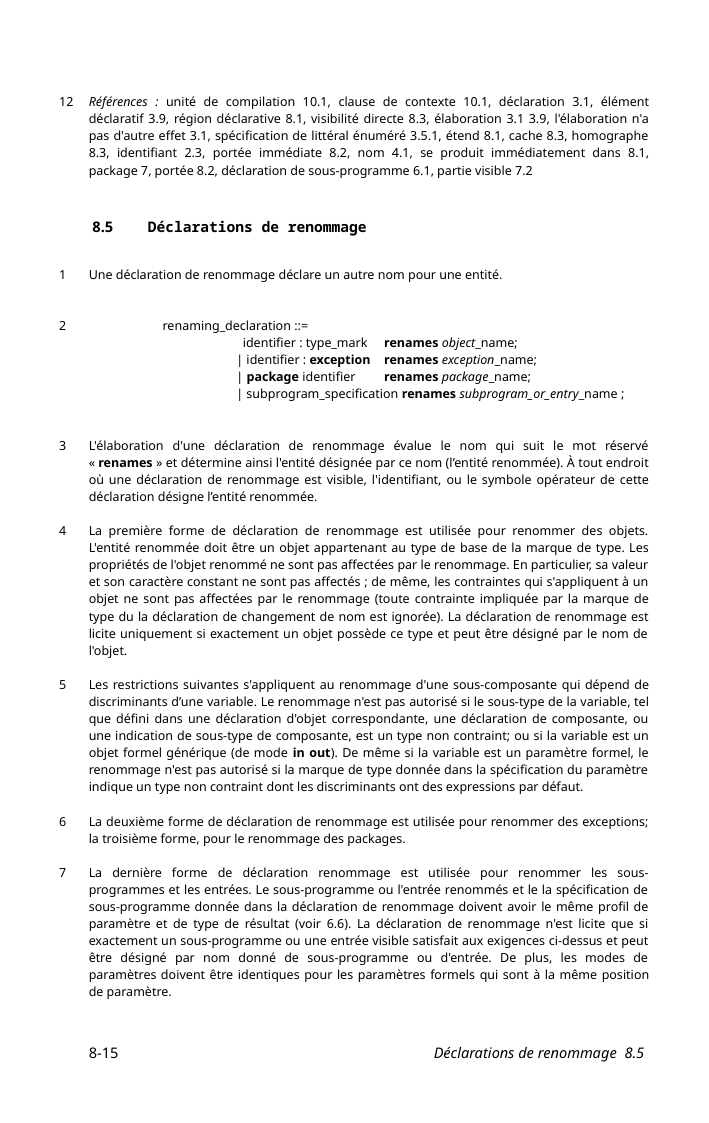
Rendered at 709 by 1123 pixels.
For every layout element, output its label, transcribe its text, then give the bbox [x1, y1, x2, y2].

text | subprogram_specification renames subprogram_or_entry_name ; [88, 386, 649, 403]
text L'élaboration d'une déclaration de renommage évalue le nom qui suit le mot réservé « renames » et détermine ainsi l'entité désignée par ce nom (l’entité renommée). À tout endroit où une déclaration de renommage est visible, l'identifiant, ou le symbole opérateur de cette déclaration désigne l’entité renommée. [88, 437, 649, 505]
text Une déclaration de renommage déclare un autre nom pour une entité. [88, 266, 649, 283]
text La première forme de déclaration de renommage est utilisée pour renommer des objets. L'entité renommée doit être un objet appartenant au type de base de la marque de type. Les propriétés de l'objet renommé ne sont pas affectées par le renommage. En particulier, sa valeur et son caractère constant ne sont pas affectés ; de même, les contraintes qui s'appliquent à un objet ne sont pas affectées par le renommage (toute contrainte impliquée par la marque de type du la déclaration de changement de nom est ignorée). La déclaration de renommage est licite uniquement si exactement un objet possède ce type et peut être désigné par le nom de l'objet. [88, 522, 649, 659]
text renaming_declaration ::= [88, 317, 649, 334]
text identifier : type_mark renames object_name; [88, 334, 649, 351]
text La deuxième forme de déclaration de renommage est utilisée pour renommer des exceptions; la troisième forme, pour le renommage des packages. [88, 813, 649, 847]
text | package identifier renames package_name; [88, 368, 649, 386]
text | identifier : exception renames exception_name; [88, 351, 649, 368]
text Les restrictions suivantes s'appliquent au renommage d'une sous-composante qui dépend de discriminants d’une variable. Le renommage n'est pas autorisé si le sous-type de la variable, tel que défini dans une déclaration d'objet correspondante, une déclaration de composante, ou une indication de sous-type de composante, est un type non contraint; ou si la variable est un objet formel générique (de mode in out). De même si la variable est un paramètre formel, le renommage n'est pas autorisé si la marque de type donnée dans la spécification du paramètre indique un type non contraint dont les discriminants ont des expressions par défaut. [88, 676, 649, 796]
text Références : unité de compilation 10.1, clause de contexte 10.1, déclaration 3.1, élément déclaratif 3.9, région déclarative 8.1, visibilité directe 8.3, élaboration 3.1 3.9, l'élaboration n'a pas d'autre effet 3.1, spécification de littéral énuméré 3.5.1, étend 8.1, cache 8.3, homographe 8.3, identifiant 2.3, portée immédiate 8.2, nom 4.1, se produit immédiatement dans 8.1, package 7, portée 8.2, déclaration de sous-programme 6.1, partie visible 7.2 [88, 93, 649, 179]
subtitle Déclarations de renommage [88, 217, 649, 236]
text La dernière forme de déclaration renommage est utilisée pour renommer les sous-programmes et les entrées. Le sous-programme ou l'entrée renommés et le la spécification de sous-programme donnée dans la déclaration de renommage doivent avoir le même profil de paramètre et de type de résultat (voir 6.6). La déclaration de renommage n'est licite que si exactement un sous-programme ou une entrée visible satisfait aux exigences ci-dessus et peut être désigné par nom donné de sous-programme ou d'entrée. De plus, les modes de paramètres doivent être identiques pour les paramètres formels qui sont à la même position de paramètre. [88, 864, 649, 1001]
